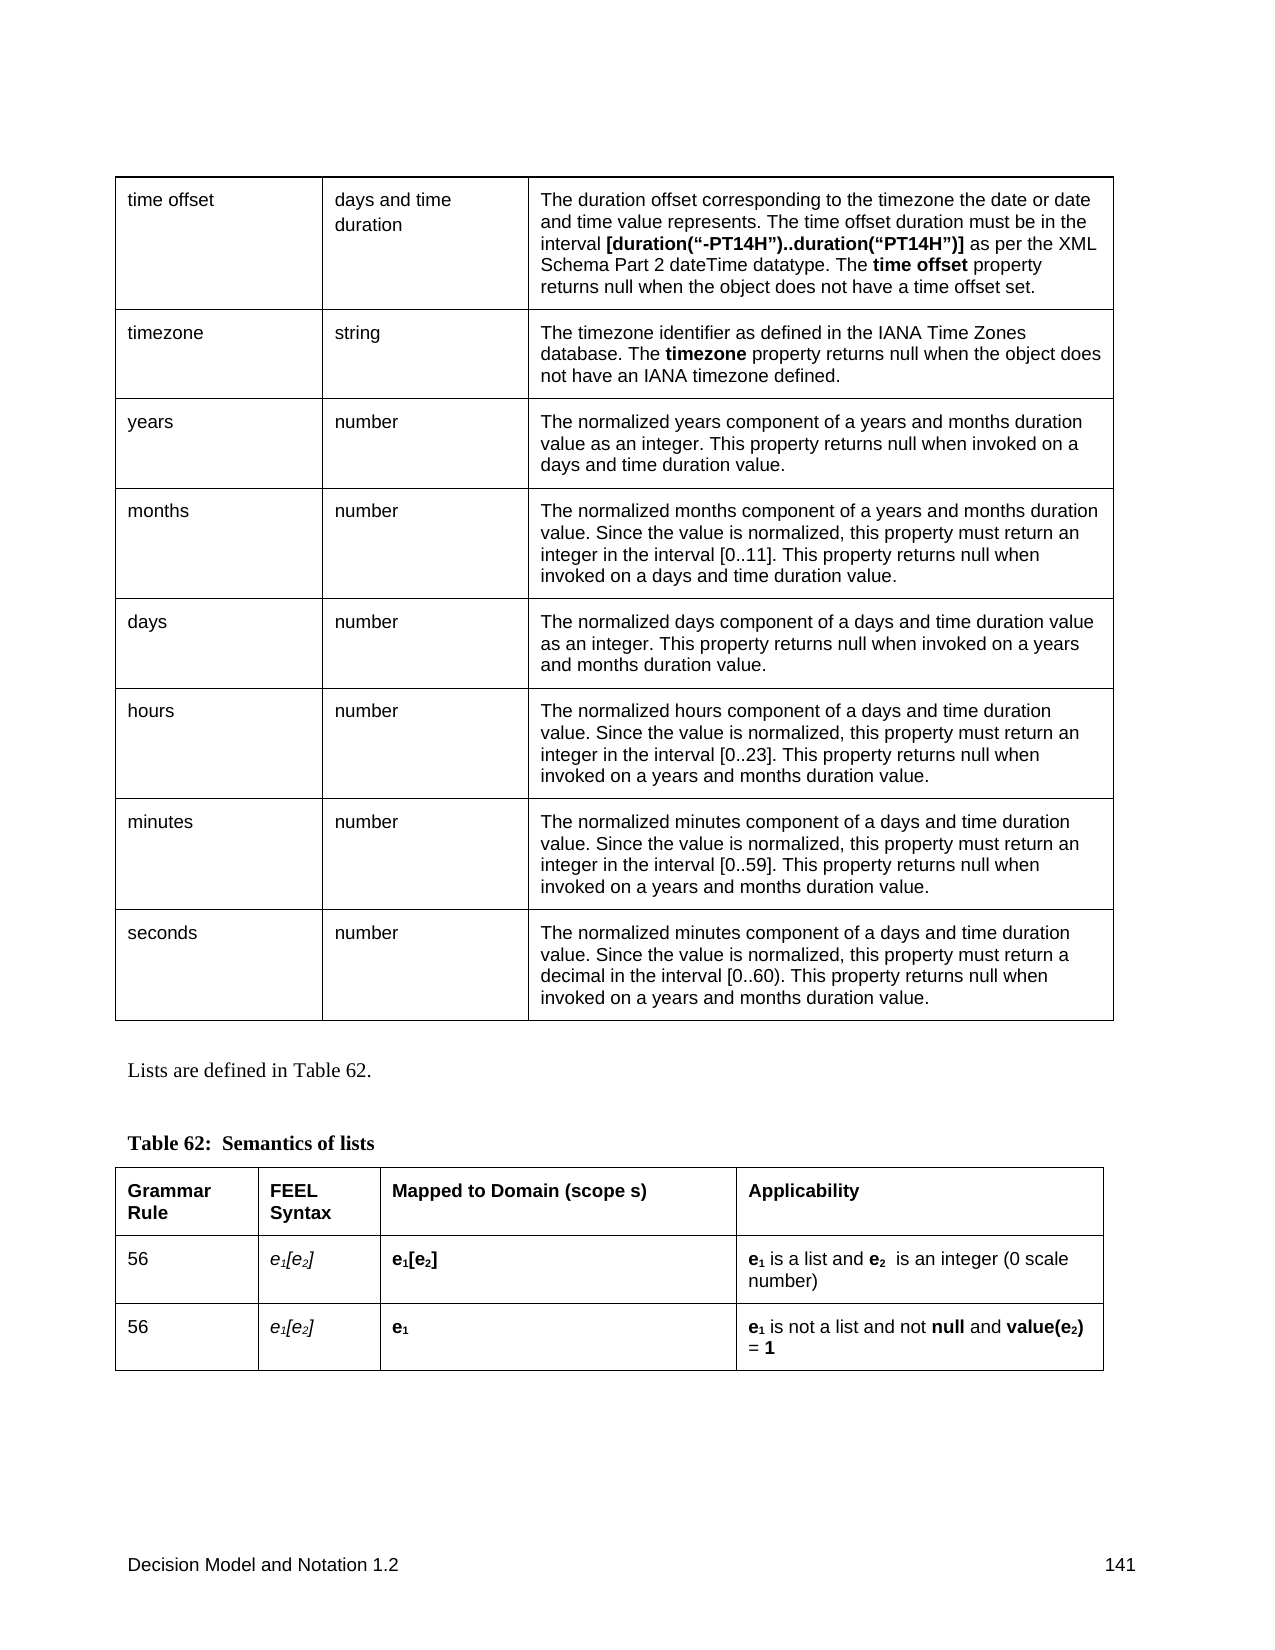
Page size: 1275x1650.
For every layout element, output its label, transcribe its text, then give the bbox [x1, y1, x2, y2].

table_cell number [323, 599, 528, 687]
table_cell The normalized years component of a years and months duration value as an integer. This property returns null when invoked on a days and time duration value. [529, 399, 1113, 487]
table_cell number [323, 689, 528, 798]
table_header Grammar Rule [116, 1168, 258, 1235]
table_cell months [116, 489, 322, 598]
table_cell The normalized months component of a years and months duration value. Since the value is normalized, this property must return an integer in the interval [0..11]. This property returns null when invoked on a days and time duration value. [529, 489, 1113, 598]
text Lists are defined in Table 62. [127, 1058, 1147, 1082]
table_cell The duration offset corresponding to the timezone the date or date and time value represents. The time offset duration must be in the interval [duration(“-PT14H”)..duration(“PT14H”)] as per the XML Schema Part 2 dateTime datatype. The time offset property returns null when the object does not have a time offset set. [529, 178, 1113, 309]
table_cell days [116, 599, 322, 687]
table_cell number [323, 399, 528, 487]
table_cell days and time duration [323, 178, 528, 309]
table_cell e1 is not a list and not null and value(e2) = 1 [737, 1304, 1103, 1370]
table_cell 56 [116, 1304, 258, 1370]
table_cell The normalized hours component of a days and time duration value. Since the value is normalized, this property must return an integer in the interval [0..23]. This property returns null when invoked on a years and months duration value. [529, 689, 1113, 798]
table_cell years [116, 399, 322, 487]
table_cell number [323, 799, 528, 909]
table_cell hours [116, 689, 322, 798]
table_cell The normalized days component of a days and time duration value as an integer. This property returns null when invoked on a years and months duration value. [529, 599, 1113, 687]
table_cell minutes [116, 799, 322, 909]
table_cell timezone [116, 310, 322, 398]
table_cell 56 [116, 1236, 258, 1303]
table_cell The normalized minutes component of a days and time duration value. Since the value is normalized, this property must return a decimal in the interval [0..60). This property returns null when invoked on a years and months duration value. [529, 910, 1113, 1020]
table_cell The timezone identifier as defined in the IANA Time Zones database. The timezone property returns null when the object does not have an IANA timezone defined. [529, 310, 1113, 398]
table_cell e1[e2] [259, 1236, 380, 1303]
table_cell seconds [116, 910, 322, 1020]
table_cell number [323, 910, 528, 1020]
table_cell number [323, 489, 528, 598]
table_cell e1 is a list and e2 is an integer (0 scale number) [737, 1236, 1103, 1303]
table_header Applicability [737, 1168, 1103, 1235]
table_cell e1[e2] [381, 1236, 736, 1303]
table_cell The normalized minutes component of a days and time duration value. Since the value is normalized, this property must return an integer in the interval [0..59]. This property returns null when invoked on a years and months duration value. [529, 799, 1113, 909]
text Table 62: Semantics of lists [127, 1131, 1147, 1155]
table_cell string [323, 310, 528, 398]
table_cell time offset [116, 178, 322, 309]
table_cell e1[e2] [259, 1304, 380, 1370]
table_cell e1 [381, 1304, 736, 1370]
table_header FEEL Syntax [259, 1168, 380, 1235]
table_header Mapped to Domain (scope s) [381, 1168, 736, 1235]
